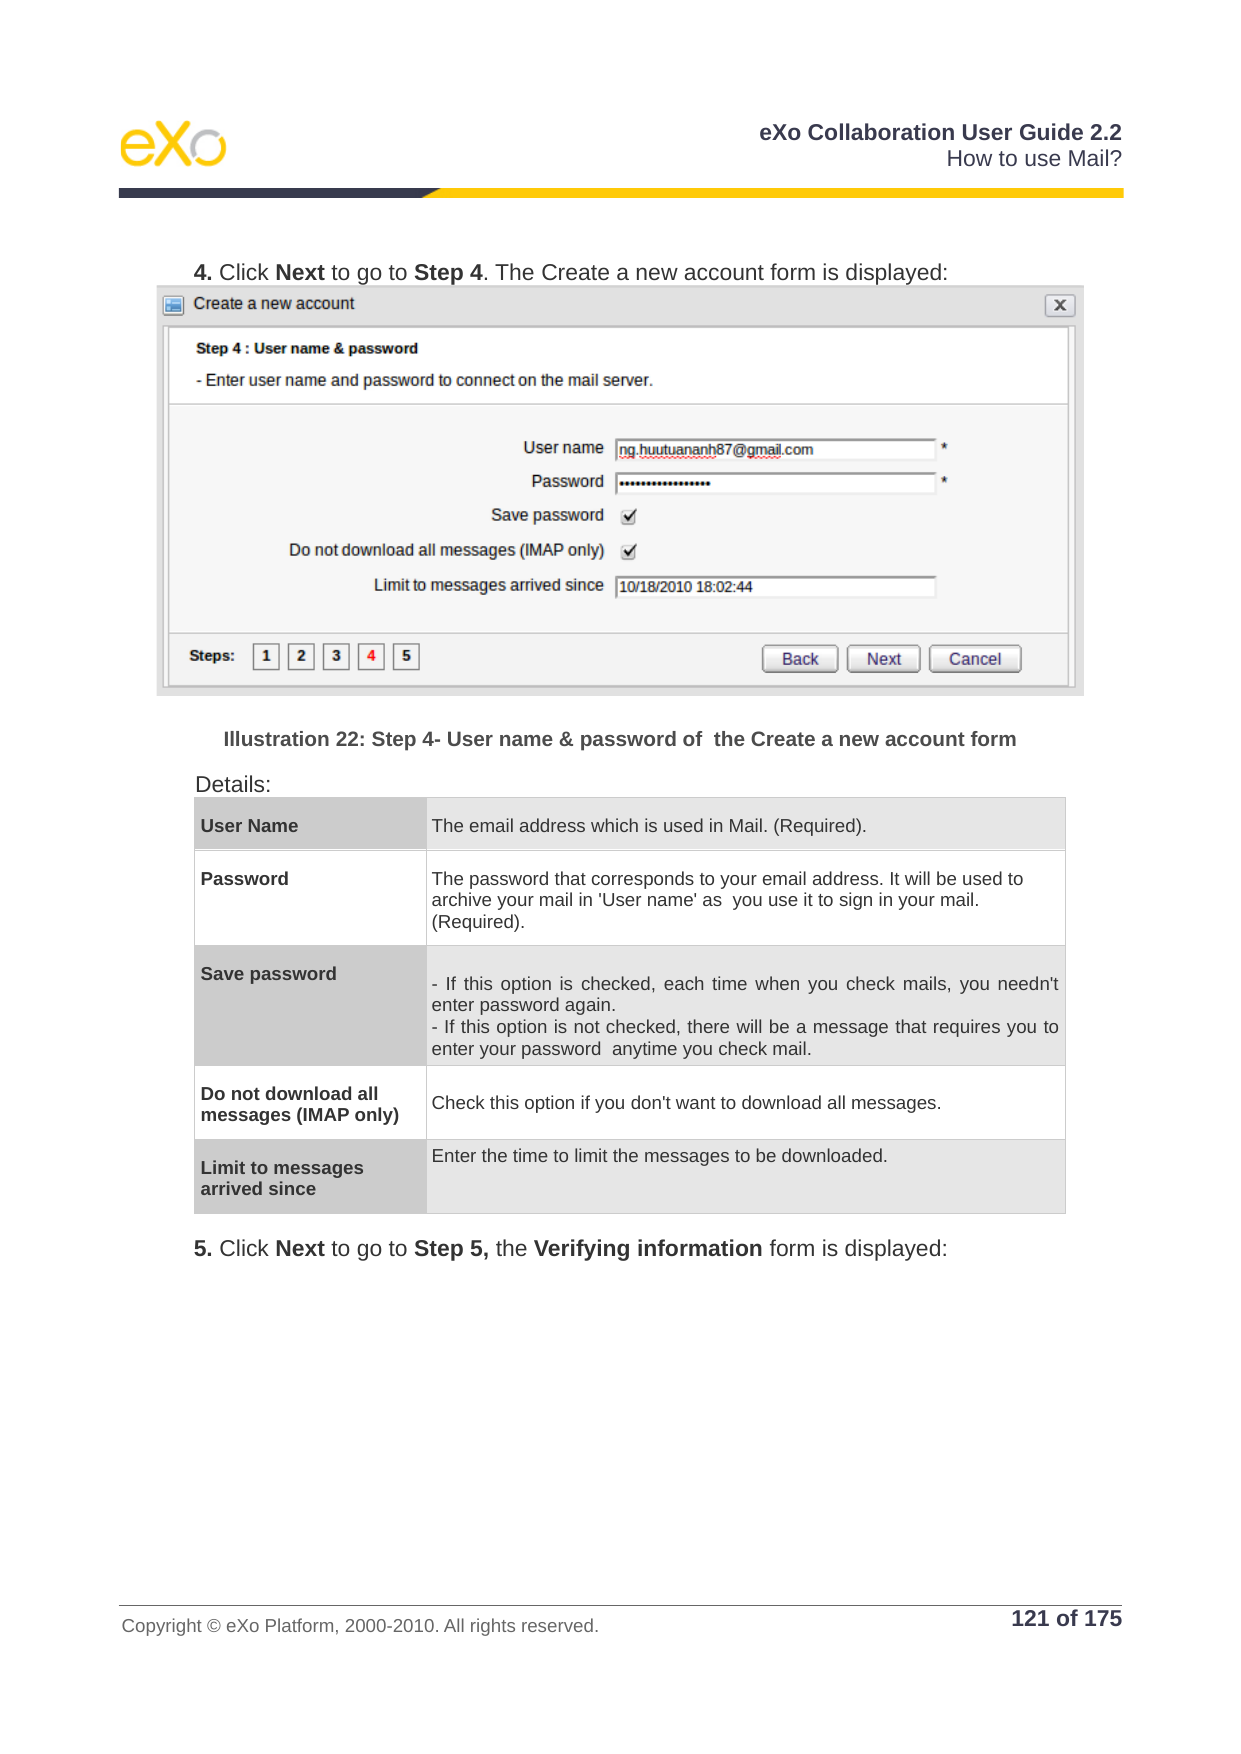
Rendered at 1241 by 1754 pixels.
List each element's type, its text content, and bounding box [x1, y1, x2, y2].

table_header The email address which is used in Mail. (Required). [427, 798, 1065, 849]
table_cell - If this option is checked, each time when you check mails, you needn't enter password again. - If this option is not checked, there will be a message that requires you to enter your password anytime you check mail. [427, 946, 1065, 1065]
list 4. Click Next to go to Step 4. The Create a new account form is displayed: [156, 259, 1122, 285]
list 5. Click Next to go to Step 5, the Verifying information form is displayed: [156, 1235, 1122, 1261]
list Details: [157, 696, 1122, 797]
picture [156, 285, 1084, 696]
table_header User Name [195, 798, 426, 849]
table_cell Save password [195, 946, 426, 1065]
table_cell Enter the time to limit the messages to be downloaded. [427, 1140, 1065, 1213]
picture [118, 188, 1124, 198]
table_cell Check this option if you don't want to download all messages. [427, 1066, 1065, 1139]
table_cell Do not download all messages (IMAP only) [195, 1066, 426, 1139]
table_cell Limit to messages arrived since [195, 1140, 426, 1213]
table_cell The password that corresponds to your email address. It will be used to archive your mail in 'User name' as you use it to sign in your mail. (Required). [427, 851, 1065, 945]
table_cell Password [195, 851, 426, 945]
picture [120, 120, 227, 167]
list Illustration 22: Step 4- User name & password of the Create a new account form [157, 696, 1084, 751]
